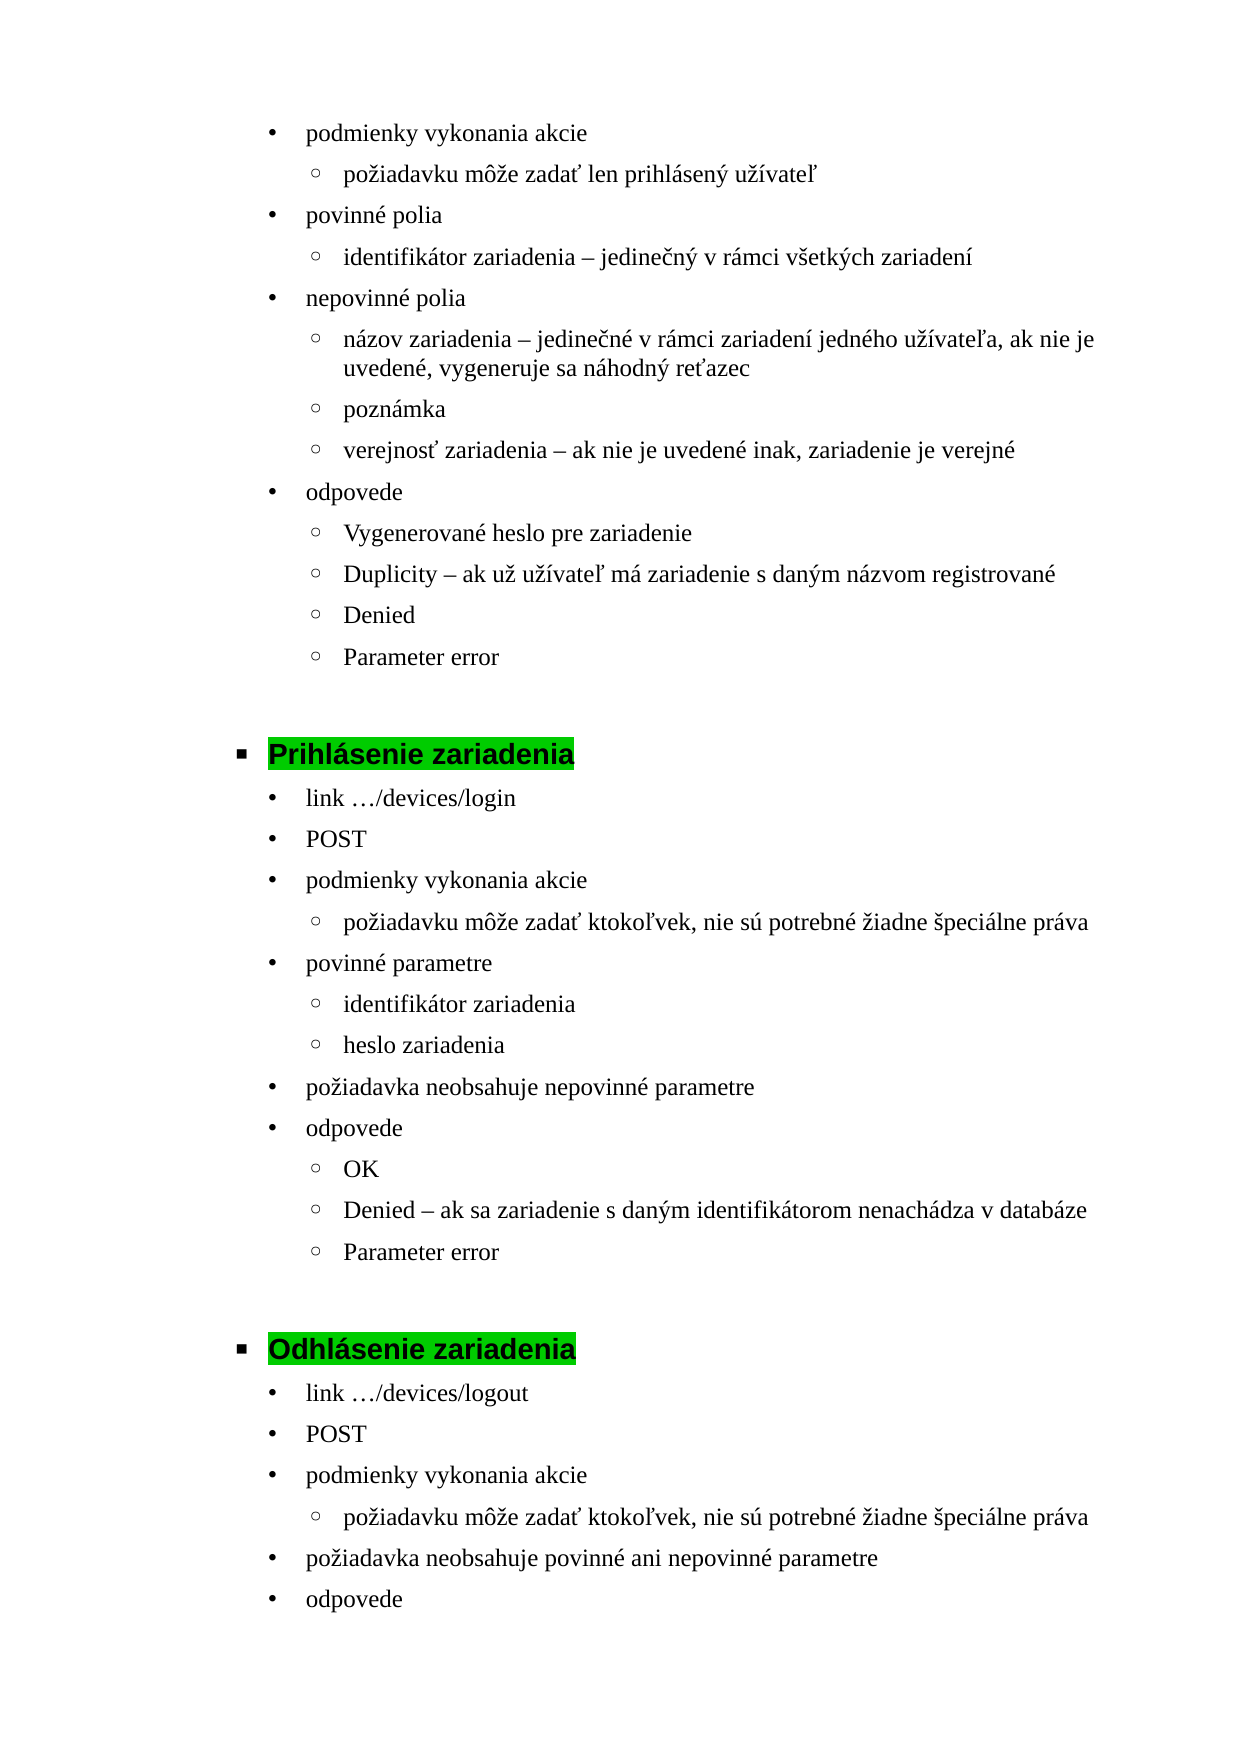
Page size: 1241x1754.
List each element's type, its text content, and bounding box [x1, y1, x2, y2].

list identifikátor zariadenia – jedinečný v rámci všetkých zariadení [306, 242, 1122, 271]
list Denied [306, 601, 1122, 629]
list požiadavku môže zadať ktokoľvek, nie sú potrebné žiadne špeciálne práva [306, 1502, 1122, 1531]
list Duplicity – ak už užívateľ má zariadenie s daným názvom registrované [306, 559, 1122, 588]
list link …/devices/login [268, 783, 1122, 812]
list link …/devices/logout [268, 1378, 1122, 1407]
list Vygenerované heslo pre zariadenie [306, 518, 1122, 547]
list povinné parametre [268, 948, 1122, 977]
list odpovede [268, 1584, 1122, 1613]
list heslo zariadenia [306, 1031, 1122, 1059]
list podmienky vykonania akcie [268, 866, 1122, 894]
list požiadavka neobsahuje nepovinné parametre [268, 1072, 1122, 1101]
list podmienky vykonania akcie [268, 1461, 1122, 1489]
list POST [268, 824, 1122, 853]
list požiadavka neobsahuje povinné ani nepovinné parametre [268, 1543, 1122, 1572]
list podmienky vykonania akcie [268, 118, 1122, 147]
list Denied – ak sa zariadenie s daným identifikátorom nenachádza v databáze [306, 1196, 1122, 1224]
list požiadavku môže zadať len prihlásený užívateľ [306, 159, 1122, 188]
list požiadavku môže zadať ktokoľvek, nie sú potrebné žiadne špeciálne práva [306, 907, 1122, 936]
list Parameter error [306, 1237, 1122, 1294]
list poznámka [306, 394, 1122, 423]
list odpovede [268, 477, 1122, 506]
list odpovede [268, 1113, 1122, 1142]
list POST [268, 1419, 1122, 1448]
list identifikátor zariadenia [306, 989, 1122, 1018]
subtitle Prihlásenie zariadenia [231, 737, 1122, 771]
subtitle Odhlásenie zariadenia [231, 1332, 1122, 1366]
list povinné polia [268, 201, 1122, 229]
list Parameter error [306, 642, 1122, 699]
list OK [306, 1154, 1122, 1183]
list názov zariadenia – jedinečné v rámci zariadení jedného užívateľa, ak nie je uvedené, vygeneruje sa náhodný reťazec [306, 324, 1122, 382]
list verejnosť zariadenia – ak nie je uvedené inak, zariadenie je verejné [306, 436, 1122, 464]
list nepovinné polia [268, 283, 1122, 312]
